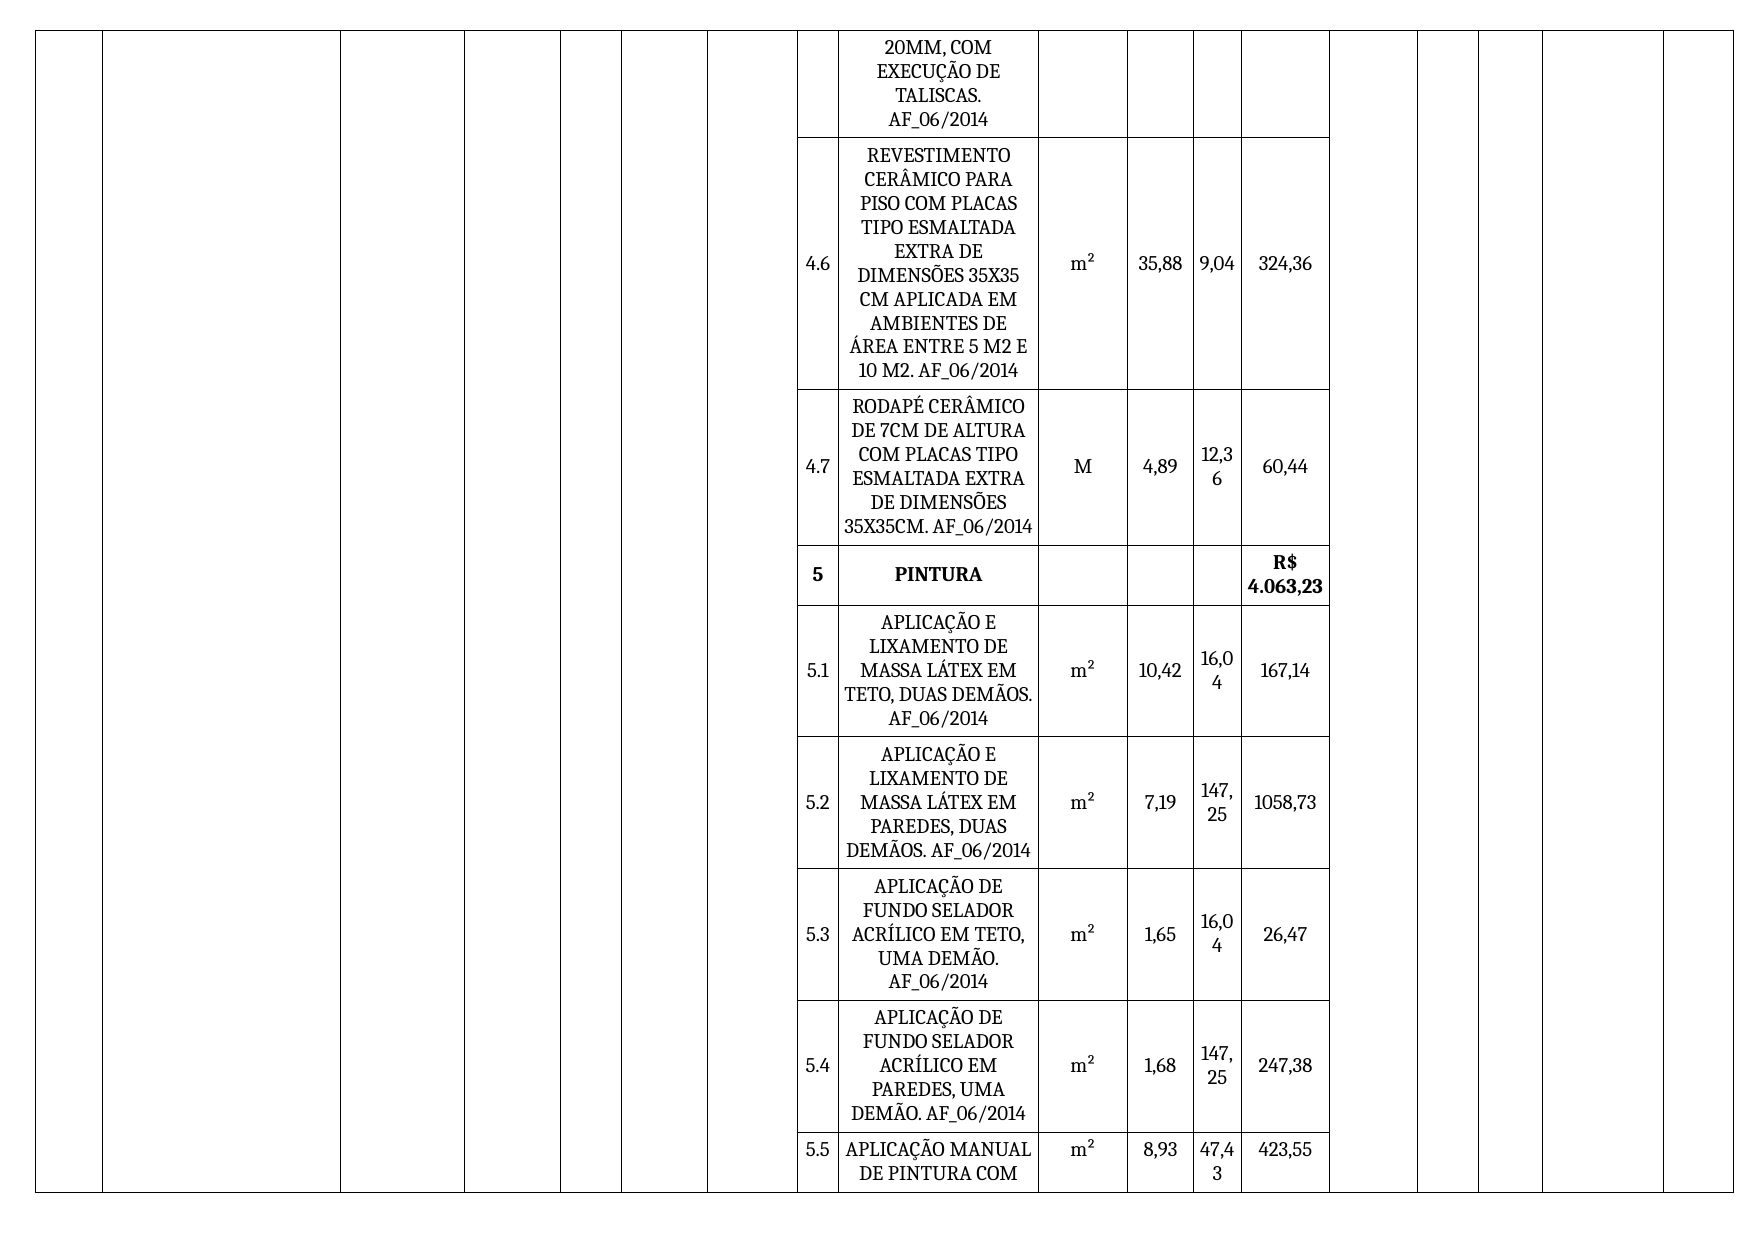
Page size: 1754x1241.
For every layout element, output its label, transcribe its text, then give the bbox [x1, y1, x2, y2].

table_cell RODAPÉ CERÂMICO DE 7CM DE ALTURA COM PLACAS TIPO ESMALTADA EXTRA DE DIMENSÕES 35X35CM. AF_06/2014 [839, 390, 1038, 544]
table_cell [1194, 546, 1241, 604]
table_cell 10,42 [1128, 606, 1193, 736]
table_cell m² [1039, 1133, 1127, 1191]
table_cell 5.1 [798, 606, 838, 736]
table_cell 47,43 [1194, 1133, 1241, 1191]
table_cell [1664, 31, 1733, 1191]
table_cell m² [1039, 869, 1127, 1000]
table_cell APLICAÇÃO E LIXAMENTO DE MASSA LÁTEX EM TETO, DUAS DEMÃOS. AF_06/2014 [839, 606, 1038, 736]
table_cell 147,25 [1194, 1001, 1241, 1132]
table_cell R$ 4.063,23 [1242, 546, 1329, 604]
table_cell [341, 31, 464, 1191]
table_cell 423,55 [1242, 1133, 1329, 1191]
table_cell 5.5 [798, 1133, 838, 1191]
table_cell 5.4 [798, 1001, 838, 1132]
table_cell [1194, 31, 1241, 137]
table_cell 167,14 [1242, 606, 1329, 736]
table_cell [1242, 31, 1329, 137]
table_cell 5.3 [798, 869, 838, 1000]
table_cell [1543, 31, 1663, 1191]
table_cell [798, 31, 838, 137]
table_cell 8,93 [1128, 1133, 1193, 1191]
table_cell m² [1039, 138, 1127, 389]
table_cell 324,36 [1242, 138, 1329, 389]
table_cell [1128, 546, 1193, 604]
table_cell 5.2 [798, 737, 838, 868]
table_cell 1058,73 [1242, 737, 1329, 868]
table_cell [561, 31, 621, 1191]
table_cell [708, 31, 797, 1191]
table_cell PINTURA [839, 546, 1038, 604]
table_cell 16,04 [1194, 869, 1241, 1000]
table_cell 147,25 [1194, 737, 1241, 868]
table_cell m² [1039, 737, 1127, 868]
table_cell APLICAÇÃO DE FUNDO SELADOR ACRÍLICO EM TETO, UMA DEMÃO. AF_06/2014 [839, 869, 1038, 1000]
table_cell APLICAÇÃO DE FUNDO SELADOR ACRÍLICO EM PAREDES, UMA DEMÃO. AF_06/2014 [839, 1001, 1038, 1132]
table_cell [1330, 31, 1417, 1191]
table_cell [103, 31, 340, 1191]
table_cell [1128, 31, 1193, 137]
table_cell 60,44 [1242, 390, 1329, 544]
table_cell 247,38 [1242, 1001, 1329, 1132]
table_cell APLICAÇÃO MANUAL DE PINTURA COM [839, 1133, 1038, 1191]
table_cell 9,04 [1194, 138, 1241, 389]
table_cell REVESTIMENTO CERÂMICO PARA PISO COM PLACAS TIPO ESMALTADA EXTRA DE DIMENSÕES 35X35 CM APLICADA EM AMBIENTES DE ÁREA ENTRE 5 M2 E 10 M2. AF_06/2014 [839, 138, 1038, 389]
table_cell m² [1039, 1001, 1127, 1132]
table_cell [622, 31, 707, 1191]
table_cell [36, 31, 102, 1191]
table_cell M [1039, 390, 1127, 544]
table_cell APLICAÇÃO E LIXAMENTO DE MASSA LÁTEX EM PAREDES, DUAS DEMÃOS. AF_06/2014 [839, 737, 1038, 868]
table_cell 4.6 [798, 138, 838, 389]
table_cell 7,19 [1128, 737, 1193, 868]
table_cell 20MM, COM EXECUÇÃO DE TALISCAS. AF_06/2014 [839, 31, 1038, 137]
table_cell 1,65 [1128, 869, 1193, 1000]
table_cell 4.7 [798, 390, 838, 544]
table_cell [1039, 31, 1127, 137]
table_cell 4,89 [1128, 390, 1193, 544]
table_cell [1479, 31, 1542, 1191]
table_cell 12,36 [1194, 390, 1241, 544]
table_cell 16,04 [1194, 606, 1241, 736]
table_cell 1,68 [1128, 1001, 1193, 1132]
table_cell m² [1039, 606, 1127, 736]
table_cell 26,47 [1242, 869, 1329, 1000]
table_cell [1039, 546, 1127, 604]
table_cell 35,88 [1128, 138, 1193, 389]
table_cell [1418, 31, 1478, 1191]
table_cell [465, 31, 560, 1191]
table_cell 5 [798, 546, 838, 604]
